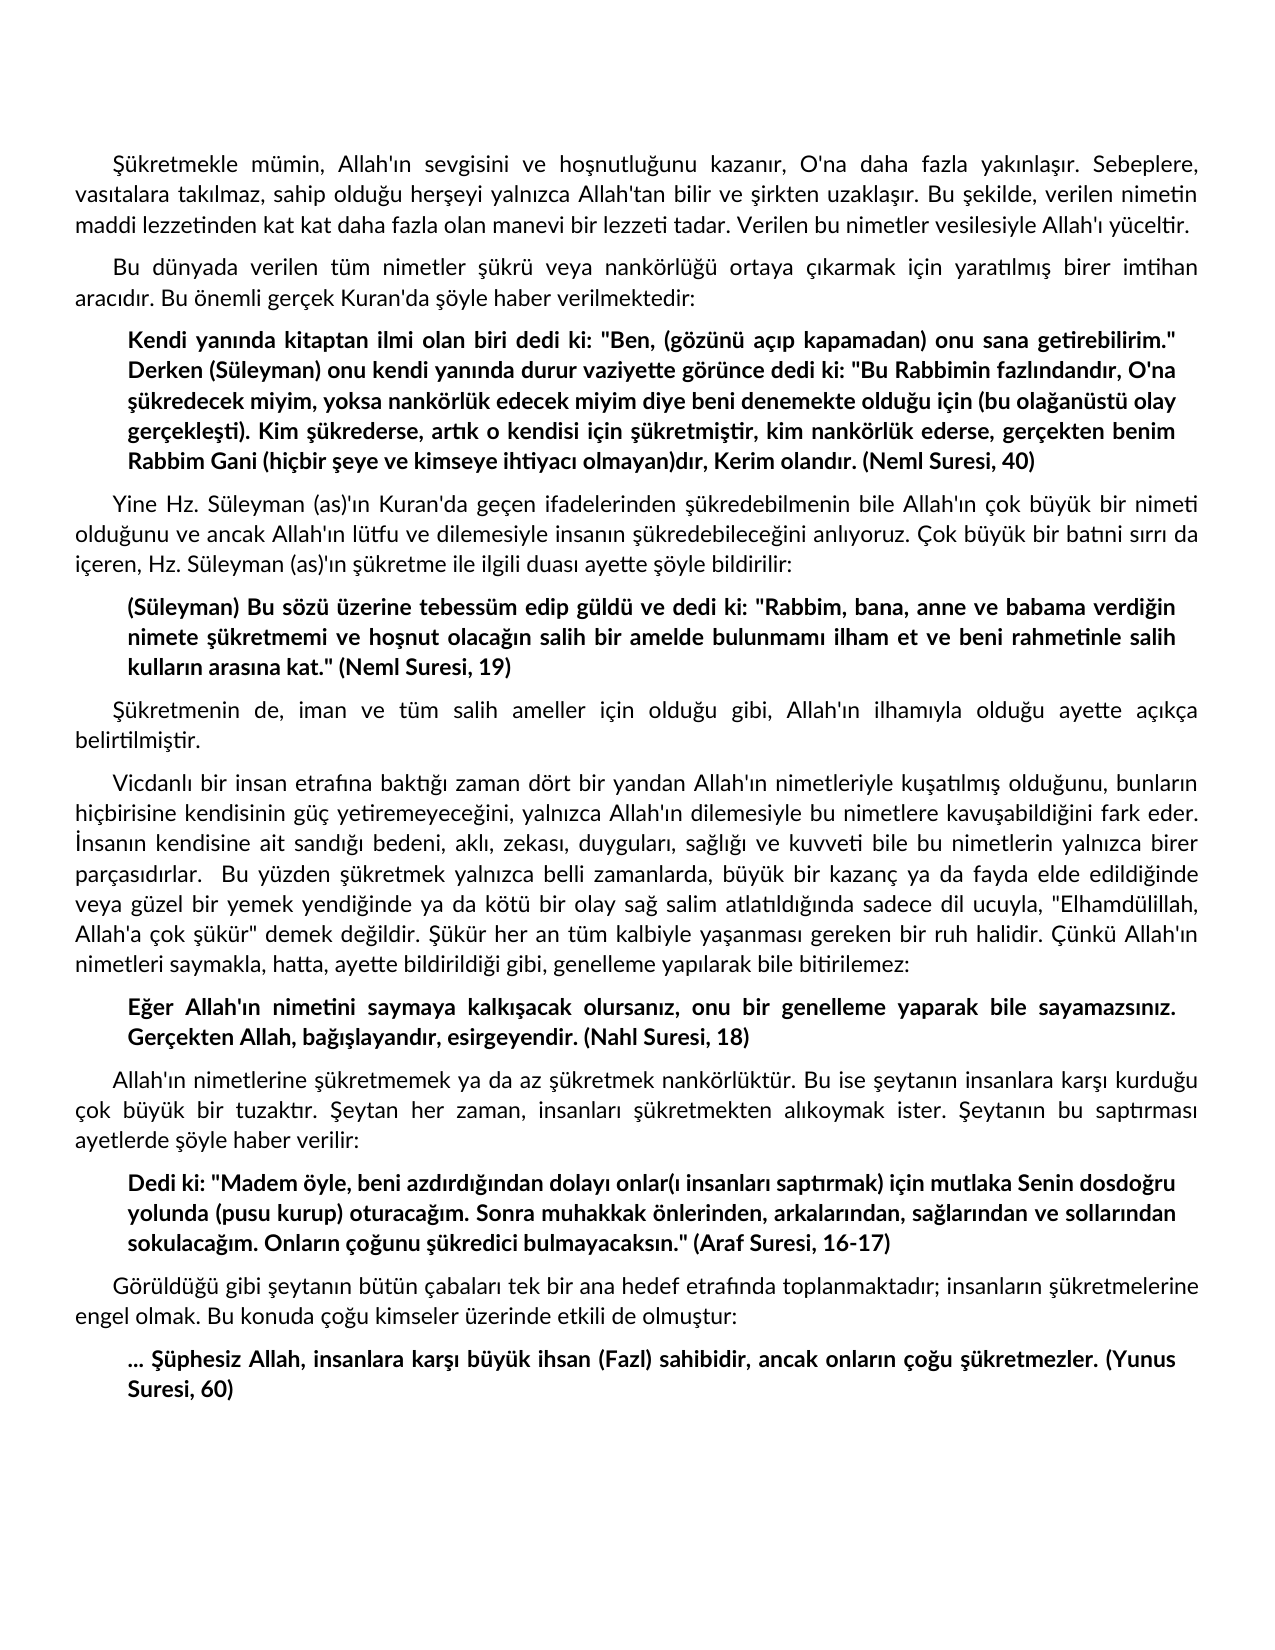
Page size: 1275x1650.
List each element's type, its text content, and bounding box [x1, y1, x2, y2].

text ... Şüphesiz Allah, insanlara karşı büyük ihsan (Fazl) sahibidir, ancak onların çoğu şükretmezler. (Yunus Suresi, 60) [127, 1345, 1177, 1402]
text Dedi ki: "Madem öyle, beni azdırdığından dolayı onlar(ı insanları saptırmak) için mutlaka Senin dosdoğru yolunda (pusu kurup) oturacağım. Sonra muhakkak önlerinden, arkalarından, sağlarından ve sollarından sokulacağım. Onların çoğunu şükredici bulmayacaksın." (Araf Suresi, 16-17) [127, 1169, 1177, 1257]
text Şükretmenin de, iman ve tüm salih ameller için olduğu gibi, Allah'ın ilhamıyla olduğu ayette açıkça belirtilmiştir. [75, 696, 1200, 753]
text Bu dünyada verilen tüm nimetler şükrü veya nankörlüğü ortaya çıkarmak için yaratılmış birer imtihan aracıdır. Bu önemli gerçek Kuran'da şöyle haber verilmektedir: [75, 253, 1200, 311]
text Şükretmekle mümin, Allah'ın sevgisini ve hoşnutluğunu kazanır, O'na daha fazla yakınlaşır. Sebeplere, vasıtalara takılmaz, sahip olduğu herşeyi yalnızca Allah'tan bilir ve şirkten uzaklaşır. Bu şekilde, verilen nimetin maddi lezzetinden kat kat daha fazla olan manevi bir lezzeti tadar. Verilen bu nimetler vesilesiyle Allah'ı yüceltir. [75, 150, 1200, 238]
text Allah'ın nimetlerine şükretmemek ya da az şükretmek nankörlüktür. Bu ise şeytanın insanlara karşı kurduğu çok büyük bir tuzaktır. Şeytan her zaman, insanları şükretmekten alıkoymak ister. Şeytanın bu saptırması ayetlerde şöyle haber verilir: [75, 1066, 1200, 1153]
text Eğer Allah'ın nimetini saymaya kalkışacak olursanız, onu bir genelleme yaparak bile sayamazsınız. Gerçekten Allah, bağışlayandır, esirgeyendir. (Nahl Suresi, 18) [127, 993, 1177, 1050]
text Vicdanlı bir insan etrafına baktığı zaman dört bir yandan Allah'ın nimetleriyle kuşatılmış olduğunu, bunların hiçbirisine kendisinin güç yetiremeyeceğini, yalnızca Allah'ın dilemesiyle bu nimetlere kavuşabildiğini fark eder. İnsanın kendisine ait sandığı bedeni, aklı, zekası, duyguları, sağlığı ve kuvveti bile bu nimetlerin yalnızca birer parçasıdırlar. Bu yüzden şükretmek yalnızca belli zamanlarda, büyük bir kazanç ya da fayda elde edildiğinde veya güzel bir yemek yendiğinde ya da kötü bir olay sağ salim atlatıldığında sadece dil ucuyla, "Elhamdülillah, Allah'a çok şükür" demek değildir. Şükür her an tüm kalbiyle yaşanması gereken bir ruh halidir. Çünkü Allah'ın nimetleri saymakla, hatta, ayette bildirildiği gibi, genelleme yapılarak bile bitirilemez: [75, 769, 1200, 977]
text (Süleyman) Bu sözü üzerine tebessüm edip güldü ve dedi ki: "Rabbim, bana, anne ve babama verdiğin nimete şükretmemi ve hoşnut olacağın salih bir amelde bulunmamı ilham et ve beni rahmetinle salih kulların arasına kat." (Neml Suresi, 19) [127, 593, 1177, 681]
text Görüldüğü gibi şeytanın bütün çabaları tek bir ana hedef etrafında toplanmaktadır; insanların şükretmelerine engel olmak. Bu konuda çoğu kimseler üzerinde etkili de olmuştur: [75, 1272, 1200, 1329]
text Kendi yanında kitaptan ilmi olan biri dedi ki: "Ben, (gözünü açıp kapamadan) onu sana getirebilirim." Derken (Süleyman) onu kendi yanında durur vaziyette görünce dedi ki: "Bu Rabbimin fazlındandır, O'na şükredecek miyim, yoksa nankörlük edecek miyim diye beni denemekte olduğu için (bu olağanüstü olay gerçekleşti). Kim şükrederse, artık o kendisi için şükretmiştir, kim nankörlük ederse, gerçekten benim Rabbim Gani (hiçbir şeye ve kimseye ihtiyacı olmayan)dır, Kerim olandır. (Neml Suresi, 40) [127, 326, 1177, 474]
text Yine Hz. Süleyman (as)'ın Kuran'da geçen ifadelerinden şükredebilmenin bile Allah'ın çok büyük bir nimeti olduğunu ve ancak Allah'ın lütfu ve dilemesiyle insanın şükredebileceğini anlıyoruz. Çok büyük bir batıni sırrı da içeren, Hz. Süleyman (as)'ın şükretme ile ilgili duası ayette şöyle bildirilir: [75, 489, 1200, 577]
